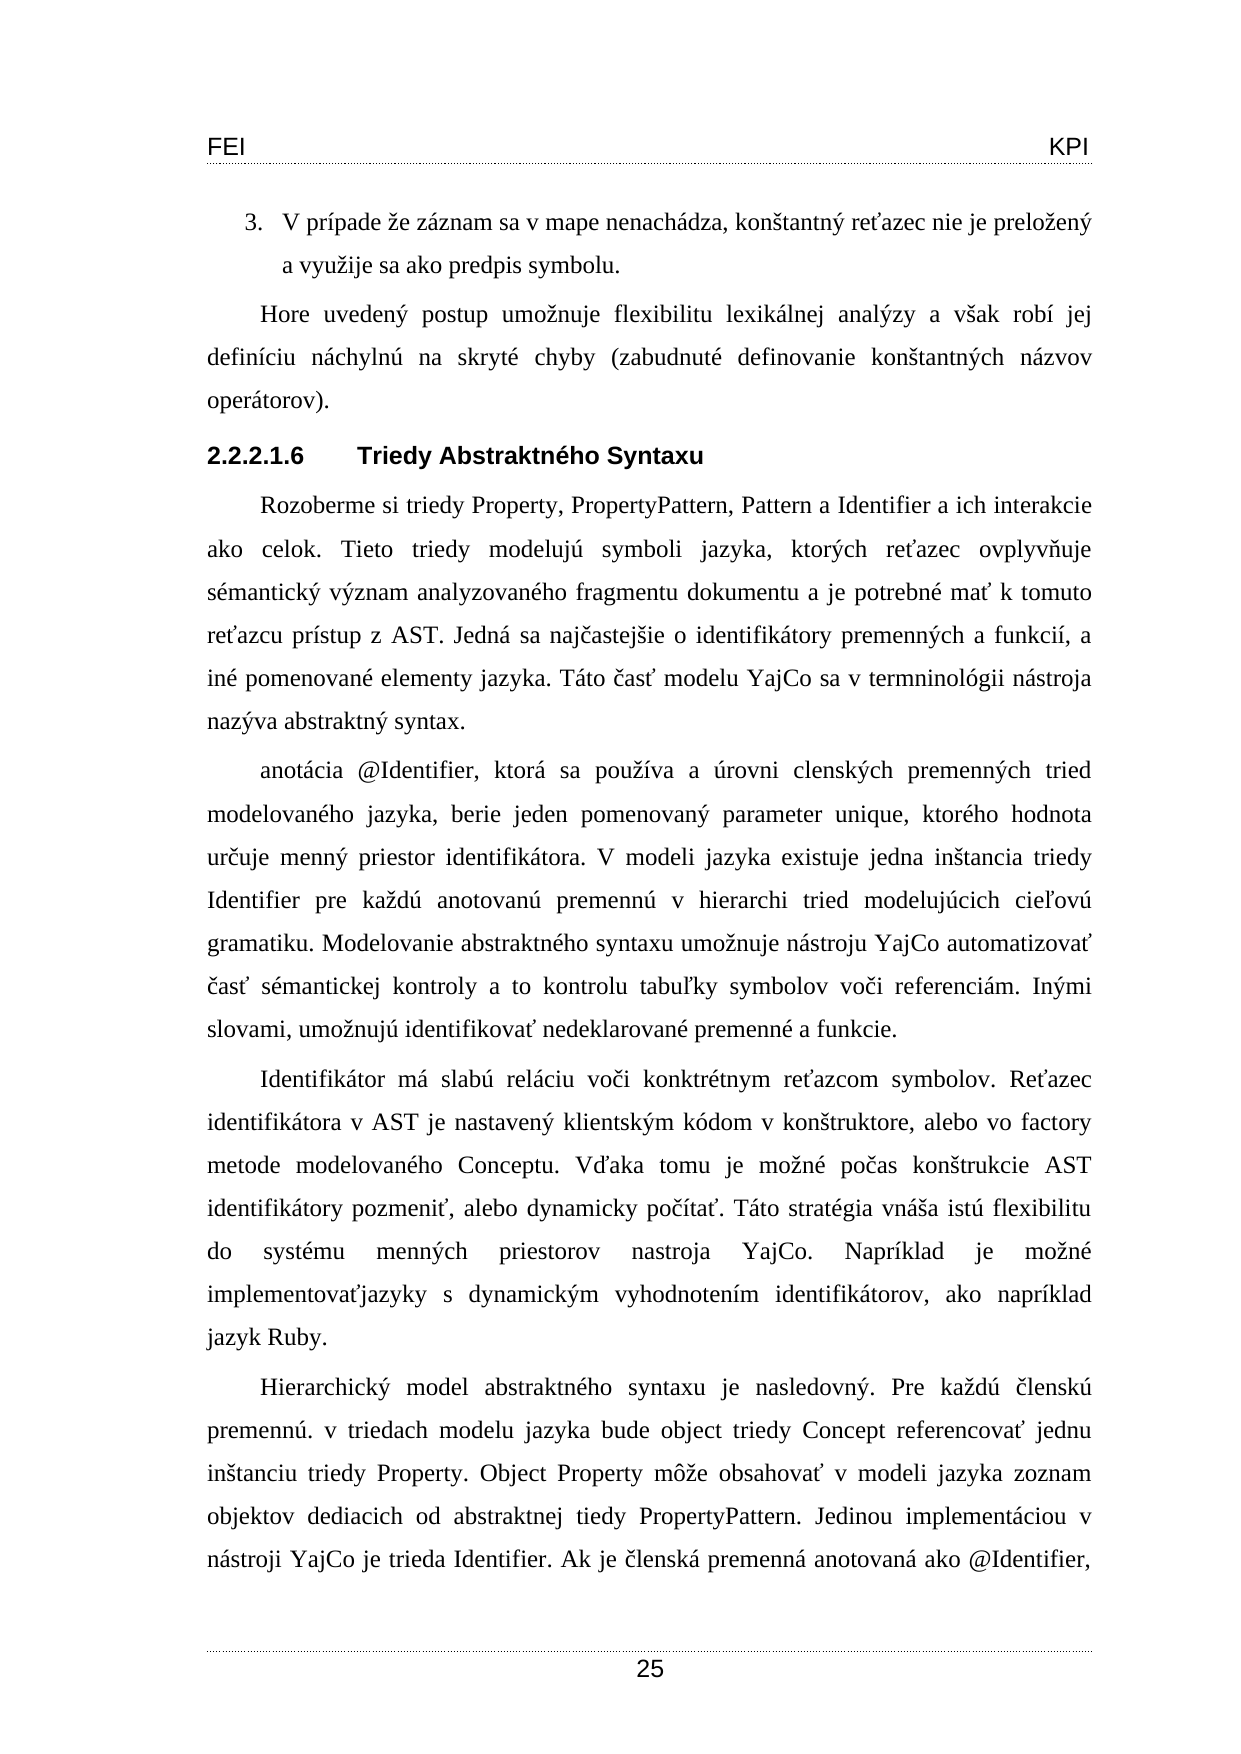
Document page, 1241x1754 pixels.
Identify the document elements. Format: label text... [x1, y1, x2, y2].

text Rozoberme si triedy Property, PropertyPattern, Pattern a Identifier a ich interakcie ako celok. Tieto triedy modelujú symboli jazyka, ktorých reťazec ovplyvňuje sémantický význam analyzovaného fragmentu dokumentu a je potrebné mať k tomuto reťazcu prístup z AST. Jedná sa najčastejšie o identifikátory premenných a funkcií, a iné pomenované elementy jazyka. Táto časť modelu YajCo sa v termninológii nástroja nazýva abstraktný syntax. [207, 491, 1092, 735]
list Triedy Abstraktného Syntaxu [207, 441, 1092, 470]
text anotácia @Identifier, ktorá sa používa a úrovni clenských premenných tried modelovaného jazyka, berie jeden pomenovaný parameter unique, ktorého hodnota určuje menný priestor identifikátora. V modeli jazyka existuje jedna inštancia triedy Identifier pre každú anotovanú premennú v hierarchi tried modelujúcich cieľovú gramatiku. Modelovanie abstraktného syntaxu umožnuje nástroju YajCo automatizovať časť sémantickej kontroly a to kontrolu tabuľky symbolov voči referenciám. Inými slovami, umožnujú identifikovať nedeklarované premenné a funkcie. [207, 756, 1092, 1043]
list V prípade že záznam sa v mape nenachádza, konštantný reťazec nie je preložený a využije sa ako predpis symbolu. [244, 207, 1092, 279]
text Identifikátor má slabú reláciu voči konktrétnym reťazcom symbolov. Reťazec identifikátora v AST je nastavený klientským kódom v konštruktore, alebo vo factory metode modelovaného Conceptu. Vďaka tomu je možné počas konštrukcie AST identifikátory pozmeniť, alebo dynamicky počítať. Táto stratégia vnáša istú flexibilitu do systému menných priestorov nastroja YajCo. Napríklad je možné implementovaťjazyky s dynamickým vyhodnotením identifikátorov, ako napríklad jazyk Ruby. [207, 1064, 1092, 1351]
text Hore uvedený postup umožnuje flexibilitu lexikálnej analýzy a však robí jej definíciu náchylnú na skryté chyby (zabudnuté definovanie konštantných názvov operátorov). [207, 299, 1092, 414]
text Hierarchický model abstraktného syntaxu je nasledovný. Pre každú členskú premennú. v triedach modelu jazyka bude object triedy Concept referencovať jednu inštanciu triedy Property. Object Property môže obsahovať v modeli jazyka zoznam objektov dediacich od abstraktnej tiedy PropertyPattern. Jedinou implementáciou v nástroji YajCo je trieda Identifier. Ak je členská premenná anotovaná ako @Identifier, [207, 1372, 1092, 1573]
